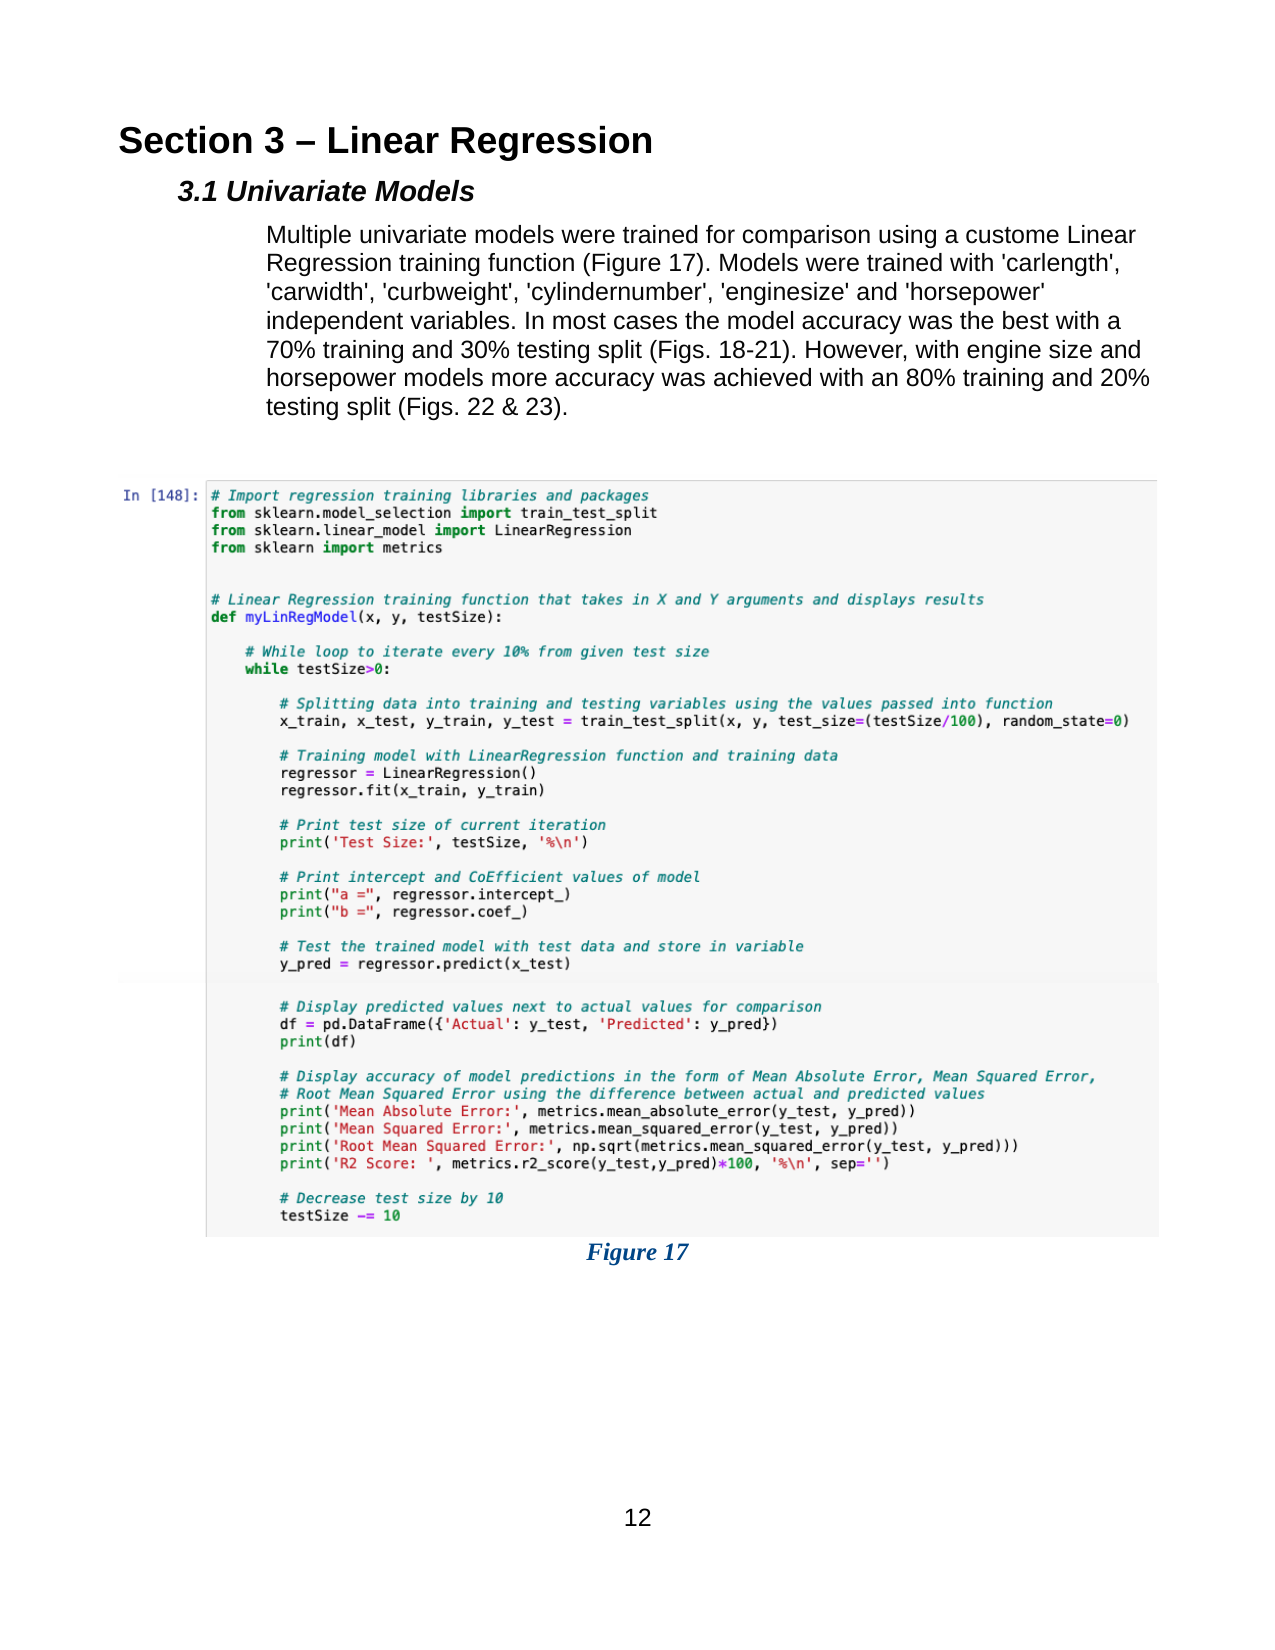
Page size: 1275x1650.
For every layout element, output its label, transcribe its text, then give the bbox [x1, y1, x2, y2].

text Figure 17 [118, 1237, 1159, 1265]
subtitle Section 3 – Linear Regression [118, 118, 1157, 161]
subtitle 3.1 Univariate Models [177, 174, 1157, 207]
picture [118, 474, 1159, 1237]
text Multiple univariate models were trained for comparison using a custome Linear Regression training function (Figure 17). Models were trained with 'carlength', 'carwidth', 'curbweight', 'cylindernumber', 'enginesize' and 'horsepower' independent variables. In most cases the model accuracy was the best with a 70% training and 30% testing split (Figs. 18-21). However, with engine size and horsepower models more accuracy was achieved with an 80% training and 20% testing split (Figs. 22 & 23). [266, 220, 1157, 421]
